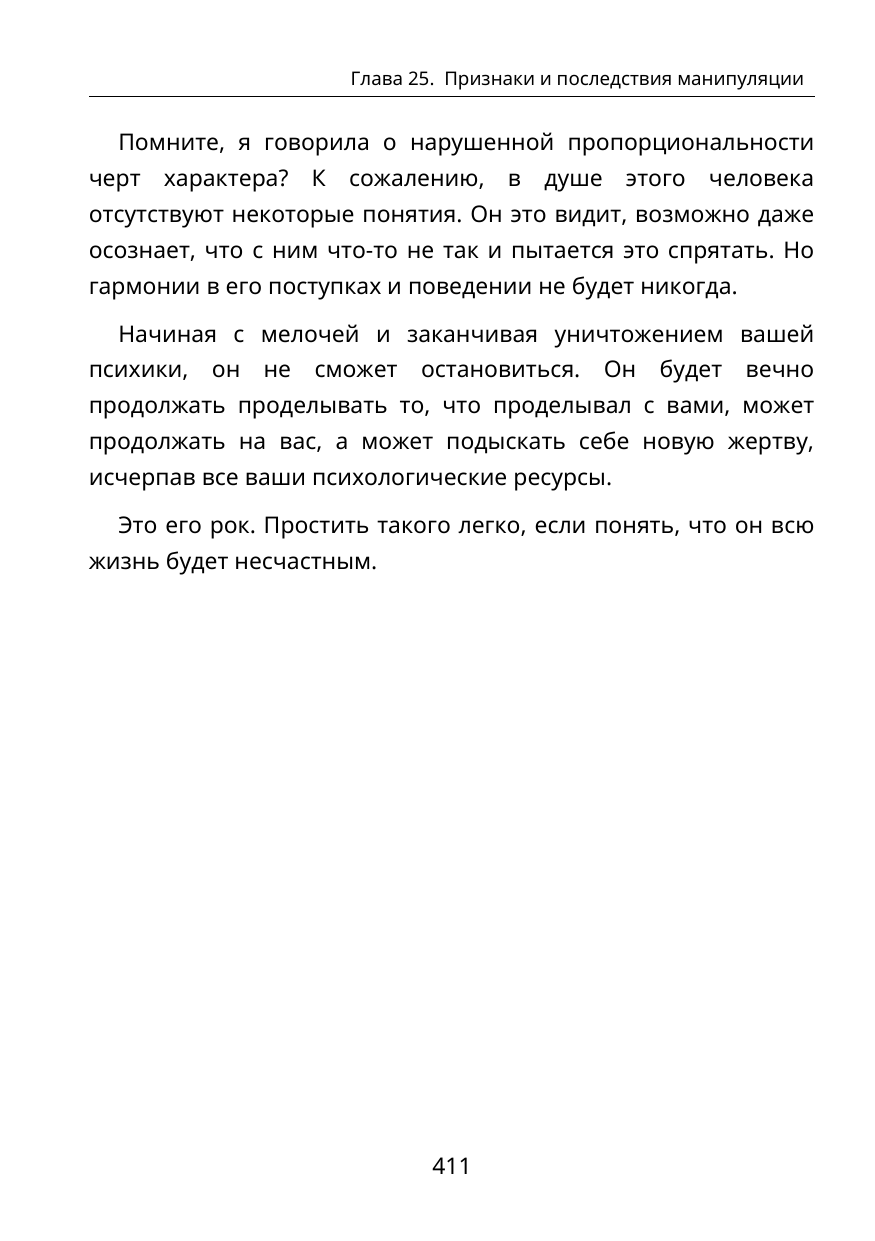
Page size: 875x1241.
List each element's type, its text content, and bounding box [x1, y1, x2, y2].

text Помните, я говорила о нарушенной пропорциональности черт характера? К сожалению, в душе этого человека отсутствуют некоторые понятия. Он это видит, возможно даже осознает, что с ним что-то не так и пытается это спрятать. Но гармонии в его поступках и поведении не будет никогда. [88, 126, 815, 301]
text Это его рок. Простить такого легко, если понять, что он всю жизнь будет несчастным. [88, 509, 815, 576]
text Начиная с мелочей и заканчивая уничтожением вашей психики, он не сможет остановиться. Он будет вечно продолжать проделывать то, что проделывал с вами, может продолжать на вас, а может подыскать себе новую жертву, исчерпав все ваши психологические ресурсы. [88, 317, 815, 492]
